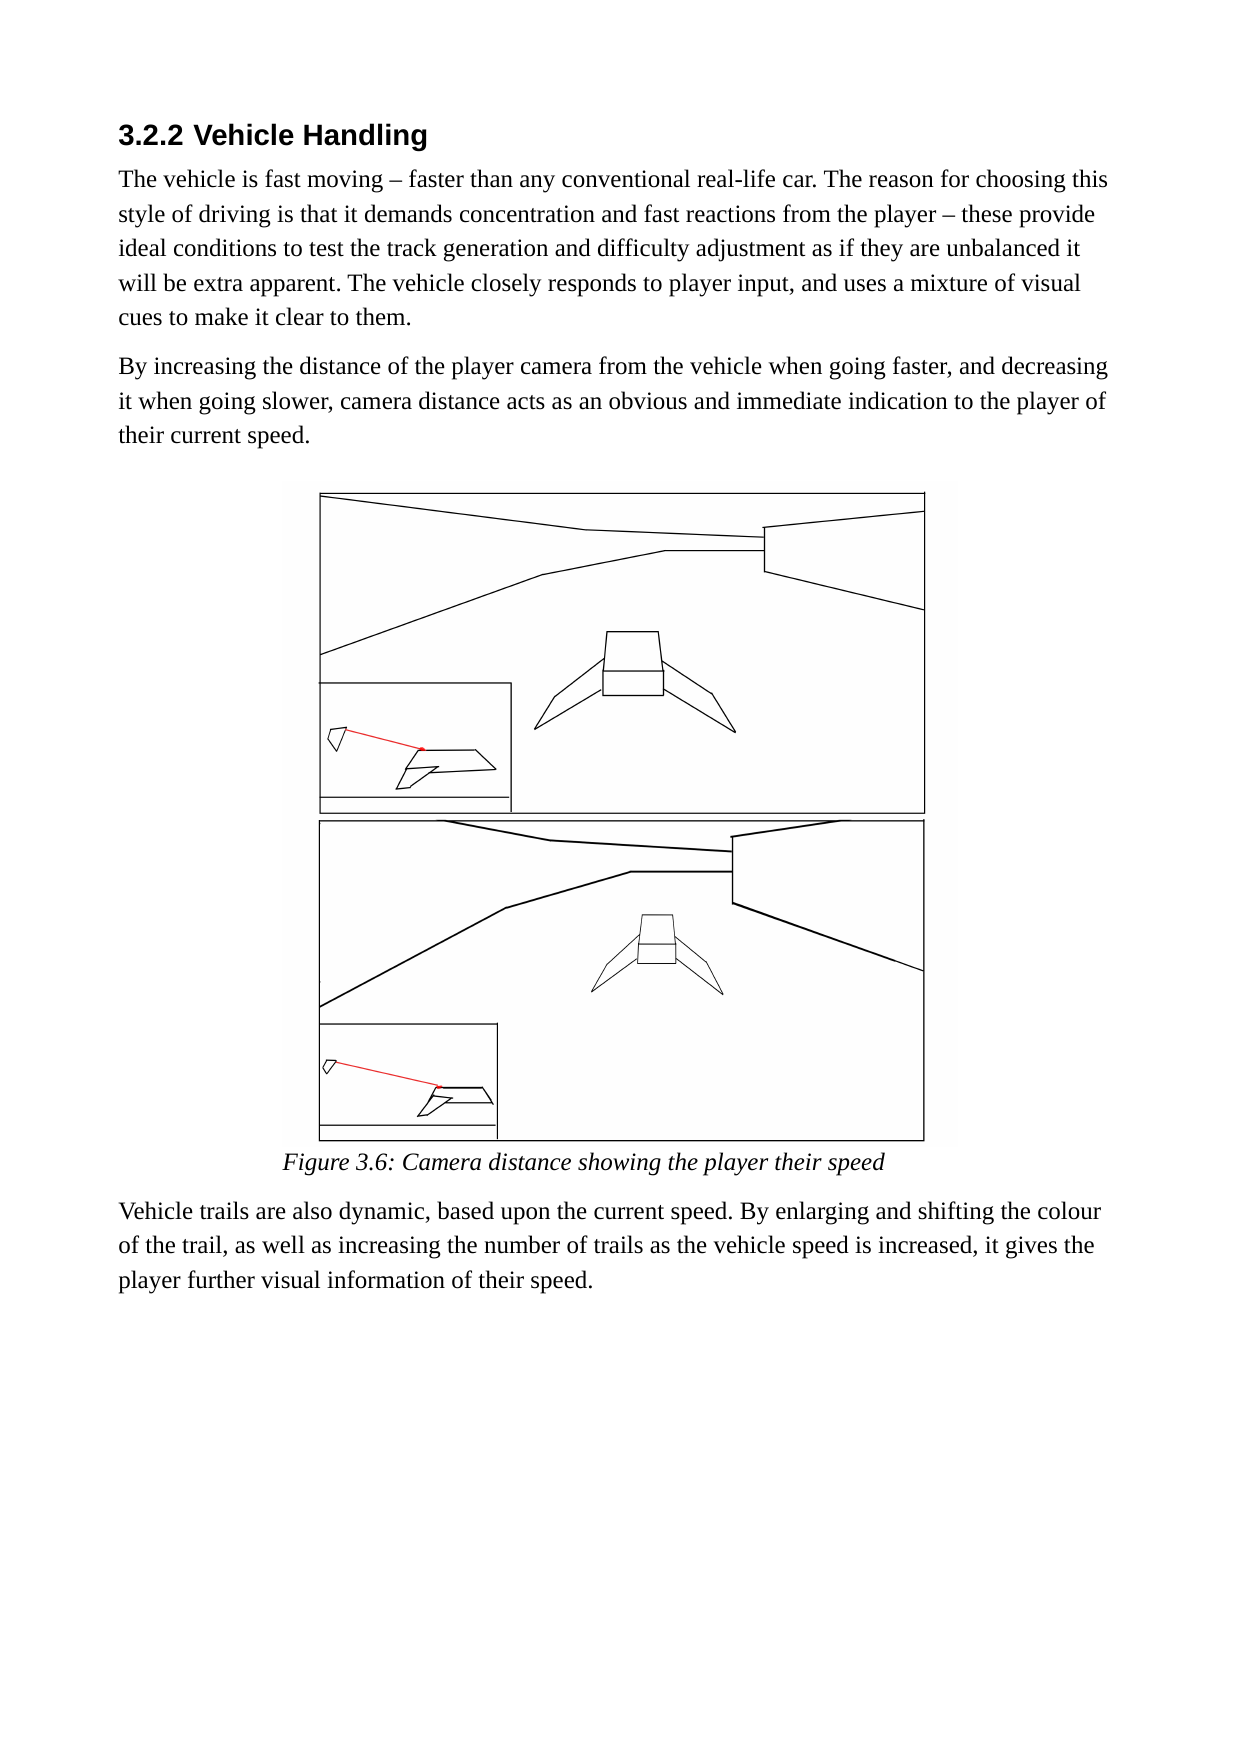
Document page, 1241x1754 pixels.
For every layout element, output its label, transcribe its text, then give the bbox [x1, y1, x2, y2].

picture [282, 481, 958, 1147]
text The vehicle is fast moving – faster than any conventional real-life car. The reason for choosing this style of driving is that it demands concentration and fast reactions from the player – these provide ideal conditions to test the track generation and difficulty adjustment as if they are unbalanced it will be extra apparent. The vehicle closely responds to player input, and uses a mixture of visual cues to make it clear to them. [118, 164, 1122, 331]
text By increasing the distance of the player camera from the vehicle when going faster, and decreasing it when going slower, camera distance acts as an obvious and immediate indication to the player of their current speed. [118, 351, 1122, 449]
text Figure 3.6: Camera distance showing the player their speed [282, 1147, 958, 1175]
text Vehicle trails are also dynamic, based upon the current speed. By enlarging and shifting the colour of the trail, as well as increasing the number of trails as the vehicle speed is increased, it gives the player further visual information of their speed. [118, 1196, 1122, 1293]
subtitle Vehicle Handling [118, 118, 1122, 152]
